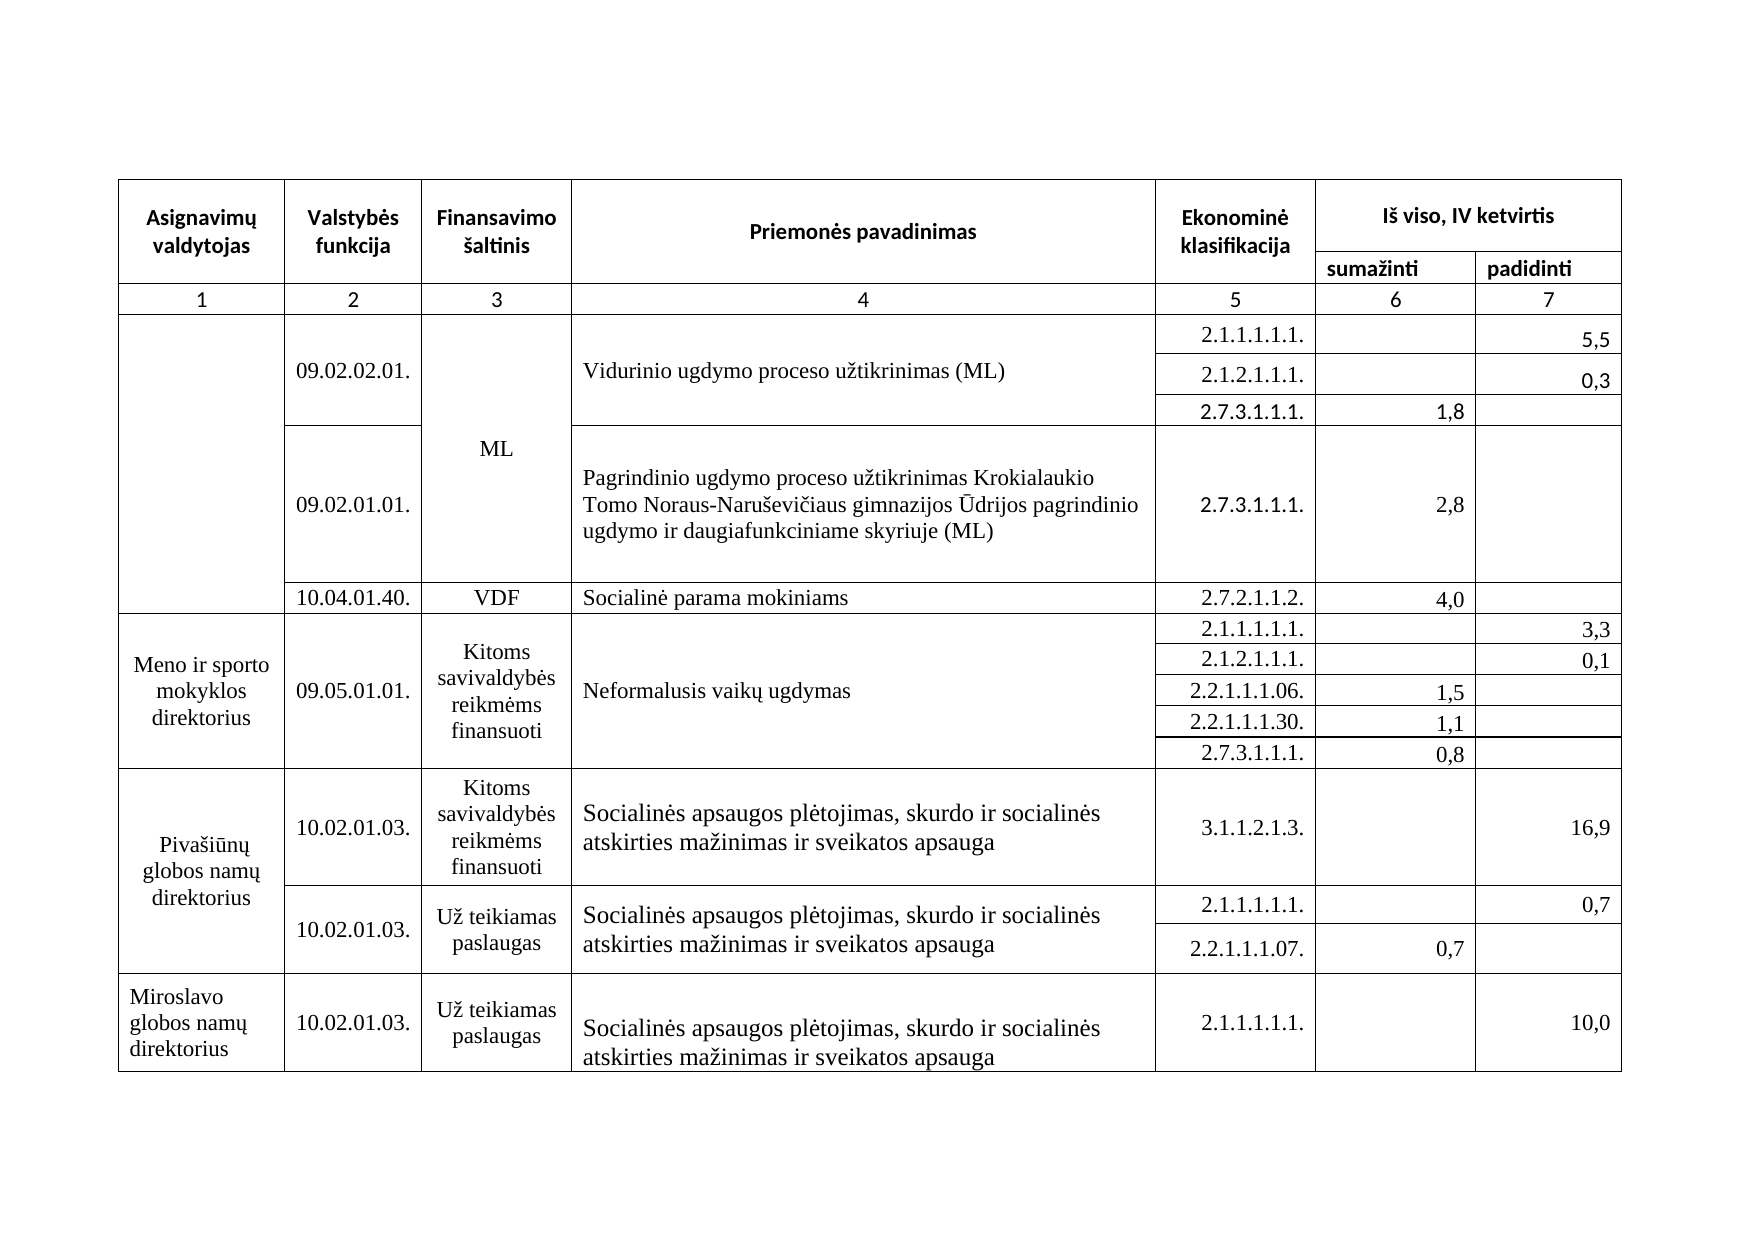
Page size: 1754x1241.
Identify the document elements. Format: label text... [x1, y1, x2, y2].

table_cell 10.02.01.03. [285, 769, 421, 885]
table_cell [1622, 220, 1648, 251]
table_cell [1622, 425, 1648, 582]
table_cell Pagrindinio ugdymo proceso užtikrinimas Krokialaukio Tomo Noraus-Naruševičiaus gimnazijos Ūdrijos pagrindinio ugdymo ir daugiafunkciniame skyriuje (ML) [572, 426, 1155, 582]
table_cell 2.7.3.1.1.1. [1156, 426, 1315, 582]
table_cell [1476, 738, 1621, 768]
table_cell [1622, 582, 1648, 613]
table_cell [1622, 885, 1648, 923]
table_cell [1476, 583, 1621, 613]
table_cell 0,7 [1316, 924, 1475, 973]
table_cell Pivašiūnų globos namų direktorius [119, 769, 284, 973]
table_cell 2.1.2.1.1.1. [1156, 354, 1315, 394]
table_cell [1476, 426, 1621, 582]
table_cell Socialinės apsaugos plėtojimas, skurdo ir socialinės atskirties mažinimas ir sveikatos apsauga [572, 769, 1155, 885]
table_cell [1622, 973, 1648, 1071]
table_cell 16,9 [1476, 769, 1621, 885]
table_cell VDF [422, 583, 571, 613]
table_cell 2.2.1.1.1.07. [1156, 924, 1315, 973]
table_cell [1622, 674, 1648, 705]
table_header Priemonės pavadinimas [572, 180, 1155, 282]
table_cell padidinti [1476, 252, 1621, 282]
table_cell Kitoms savivaldybės reikmėms finansuoti [422, 614, 571, 768]
table_cell [1622, 923, 1648, 973]
table_cell 4,0 [1316, 583, 1475, 613]
table_cell 3,3 [1476, 614, 1621, 643]
table_cell 2.2.1.1.1.30. [1156, 706, 1315, 736]
table_cell 2.2.1.1.1.06. [1156, 675, 1315, 705]
table_cell [1316, 886, 1475, 923]
table_header Iš viso, IV ketvirtis [1316, 180, 1621, 251]
table_cell 3 [422, 284, 571, 314]
table_cell [1622, 736, 1648, 768]
table_cell 1,8 [1316, 395, 1475, 425]
table_header Ekonominė klasifikacija [1156, 180, 1315, 282]
table_cell 1 [119, 284, 284, 314]
table_cell sumažinti [1316, 252, 1475, 282]
table_cell 4 [572, 284, 1155, 314]
table_cell Neformalusis vaikų ugdymas [572, 614, 1155, 768]
table_cell 09.02.01.01. [285, 426, 421, 582]
table_header Valstybės funkcija [285, 180, 421, 282]
table_cell 09.02.02.01. [285, 315, 421, 425]
table_cell 7 [1476, 284, 1621, 314]
table_cell 10,0 [1476, 974, 1621, 1071]
table_cell Kitoms savivaldybės reikmėms finansuoti [422, 769, 571, 885]
table_cell [1622, 394, 1648, 425]
table_cell [1316, 315, 1475, 353]
table_cell [1622, 314, 1648, 353]
table_cell 0,7 [1476, 886, 1621, 923]
table_cell [1476, 706, 1621, 736]
table_cell [1476, 924, 1621, 973]
table_cell 5,5 [1476, 315, 1621, 353]
table_cell 0,1 [1476, 644, 1621, 674]
table_cell [1622, 613, 1648, 643]
table_cell 2.7.3.1.1.1. [1156, 395, 1315, 425]
table_cell [1476, 675, 1621, 705]
table_cell 09.05.01.01. [285, 614, 421, 768]
table_cell 2.1.2.1.1.1. [1156, 644, 1315, 674]
table_cell Socialinės apsaugos plėtojimas, skurdo ir socialinės atskirties mažinimas ir sveikatos apsauga [572, 974, 1155, 1071]
table_cell [1316, 614, 1475, 643]
table_cell [1622, 643, 1648, 674]
table_cell 2,8 [1316, 426, 1475, 582]
table_cell [1622, 283, 1648, 314]
table_cell Socialinė parama mokiniams [572, 583, 1155, 613]
table_cell 2.7.3.1.1.1. [1156, 738, 1315, 768]
table_cell 2.1.1.1.1.1. [1156, 614, 1315, 643]
table_cell [1316, 974, 1475, 1071]
table_cell Vidurinio ugdymo proceso užtikrinimas (ML) [572, 315, 1155, 425]
table_cell 2.1.1.1.1.1. [1156, 315, 1315, 353]
table_cell 0,8 [1316, 738, 1475, 768]
table_cell 10.02.01.03. [285, 974, 421, 1071]
table_cell 0,3 [1476, 354, 1621, 394]
table_cell Socialinės apsaugos plėtojimas, skurdo ir socialinės atskirties mažinimas ir sveikatos apsauga [572, 886, 1155, 973]
table_cell 1,5 [1316, 675, 1475, 705]
table_cell [1622, 705, 1648, 736]
table_header Finansavimo šaltinis [422, 180, 571, 282]
table_cell [1622, 768, 1648, 885]
table_cell Meno ir sporto mokyklos direktorius [119, 614, 284, 768]
table_cell Miroslavo globos namų direktorius [119, 974, 284, 1071]
table_cell 6 [1316, 284, 1475, 314]
table_header [1622, 179, 1648, 219]
table_cell 10.04.01.40. [285, 583, 421, 613]
table_cell ML [422, 315, 571, 582]
table_cell 1,1 [1316, 706, 1475, 736]
table_cell 5 [1156, 284, 1315, 314]
table_cell 2.1.1.1.1.1. [1156, 886, 1315, 923]
table_cell 3.1.1.2.1.3. [1156, 769, 1315, 885]
table_cell 10.02.01.03. [285, 886, 421, 973]
table_cell [1622, 353, 1648, 394]
table_cell [1622, 251, 1648, 282]
table_header Asignavimų valdytojas [119, 180, 284, 282]
table_cell 2 [285, 284, 421, 314]
table_cell [1316, 644, 1475, 674]
table_cell 2.7.2.1.1.2. [1156, 583, 1315, 613]
table_cell Už teikiamas paslaugas [422, 974, 571, 1071]
table_cell Už teikiamas paslaugas [422, 886, 571, 973]
table_cell [1316, 354, 1475, 394]
table_cell [119, 315, 284, 613]
table_cell [1476, 395, 1621, 425]
table_cell [1316, 769, 1475, 885]
table_cell 2.1.1.1.1.1. [1156, 974, 1315, 1071]
